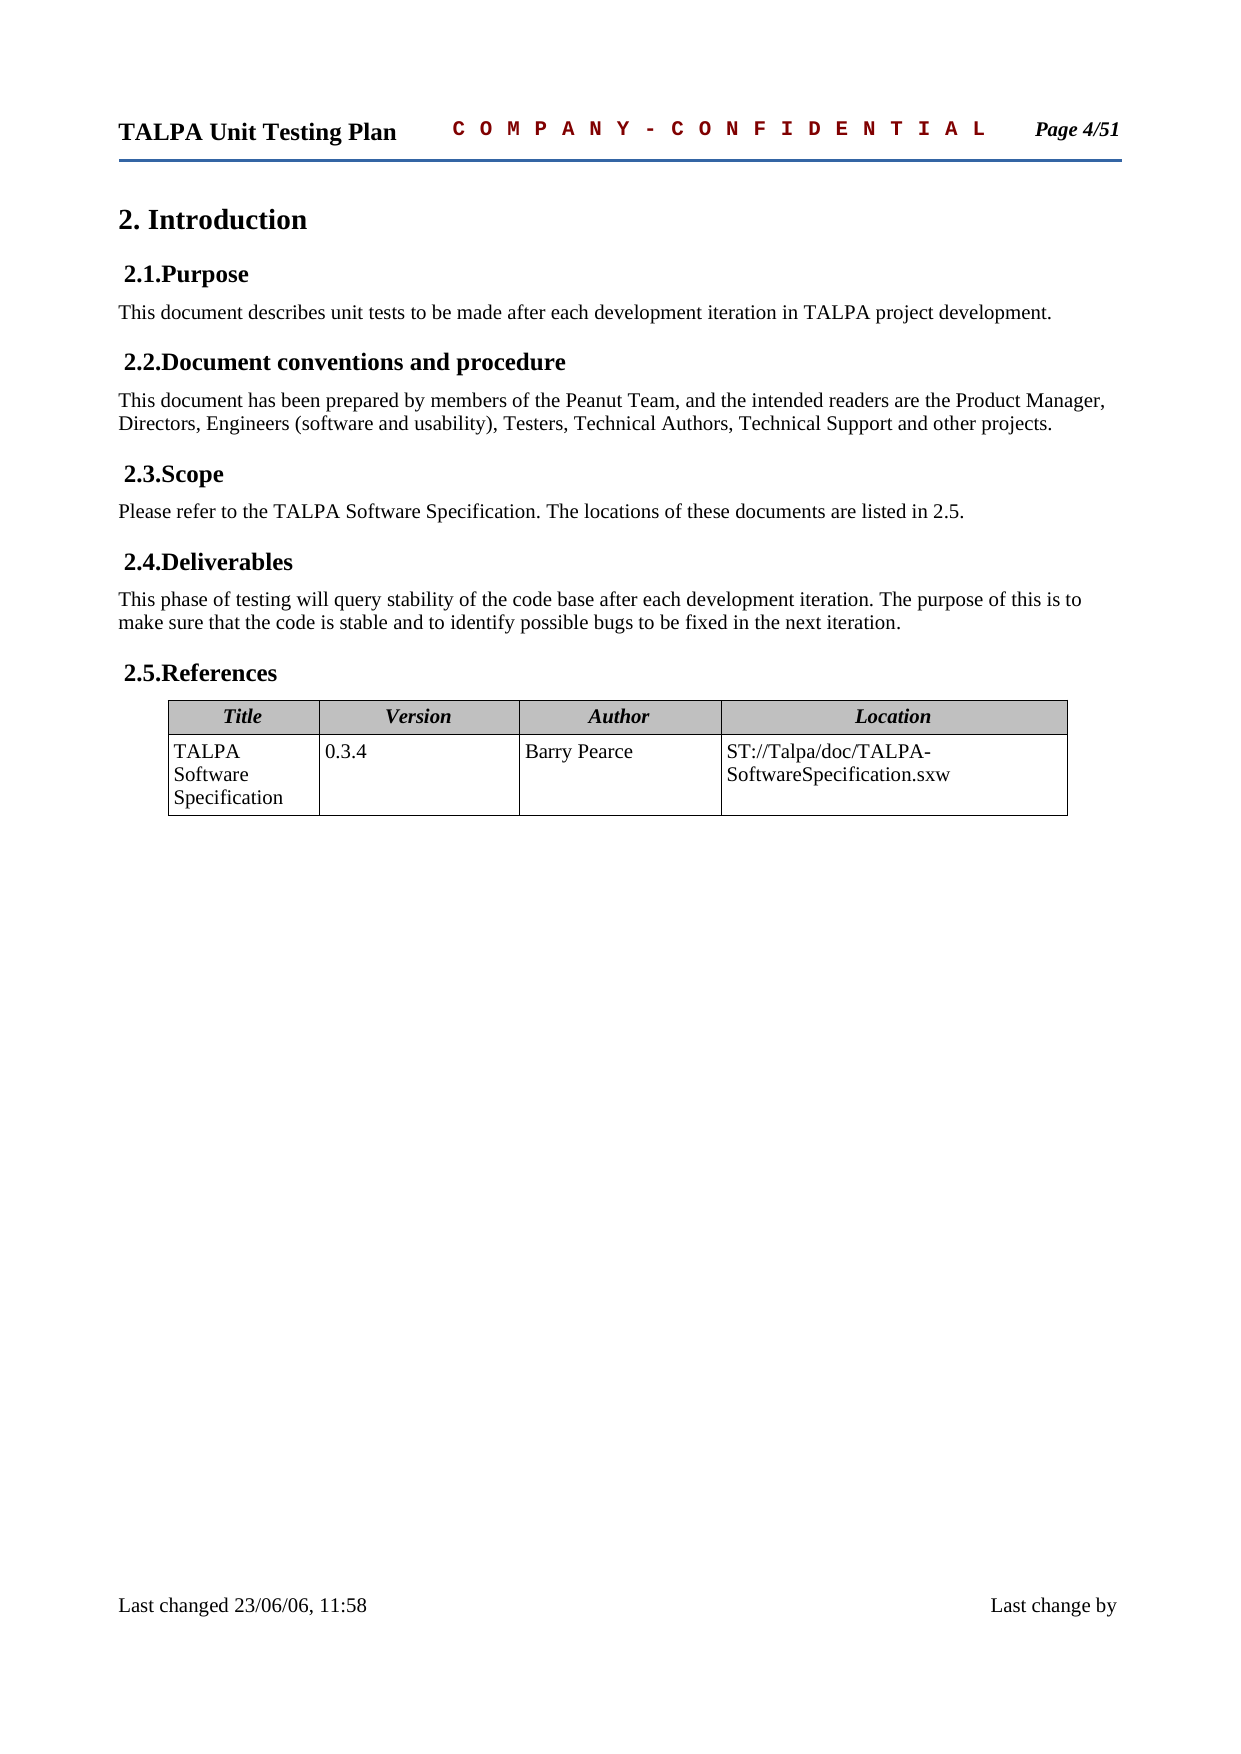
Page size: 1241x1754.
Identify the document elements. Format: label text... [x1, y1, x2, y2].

table_header Location [722, 701, 1067, 734]
subtitle Introduction [118, 203, 1122, 235]
table_header Title [169, 701, 319, 734]
table_cell Barry Pearce [520, 735, 721, 815]
text This document has been prepared by members of the Peanut Team, and the intended readers are the Product Manager, Directors, Engineers (software and usability), Testers, Technical Authors, Technical Support and other projects. [118, 389, 1122, 435]
text This document describes unit tests to be made after each development iteration in TALPA project development. [118, 301, 1122, 323]
table_cell 0.3.4 [320, 735, 519, 815]
subtitle Purpose [124, 260, 1122, 288]
subtitle Document conventions and procedure [124, 348, 1122, 376]
subtitle References [124, 659, 1122, 687]
subtitle Deliverables [124, 548, 1122, 576]
table_header Version [320, 701, 519, 734]
text This phase of testing will query stability of the code base after each development iteration. The purpose of this is to make sure that the code is stable and to identify possible bugs to be fixed in the next iteration. [118, 588, 1122, 634]
table_cell ST://Talpa/doc/TALPA-SoftwareSpecification.sxw [722, 735, 1067, 815]
text Please refer to the TALPA Software Specification. The locations of these documents are listed in 2.5. [118, 500, 1122, 523]
subtitle Scope [124, 460, 1122, 487]
table_header Author [520, 701, 721, 734]
table_cell TALPA Software Specification [169, 735, 319, 815]
